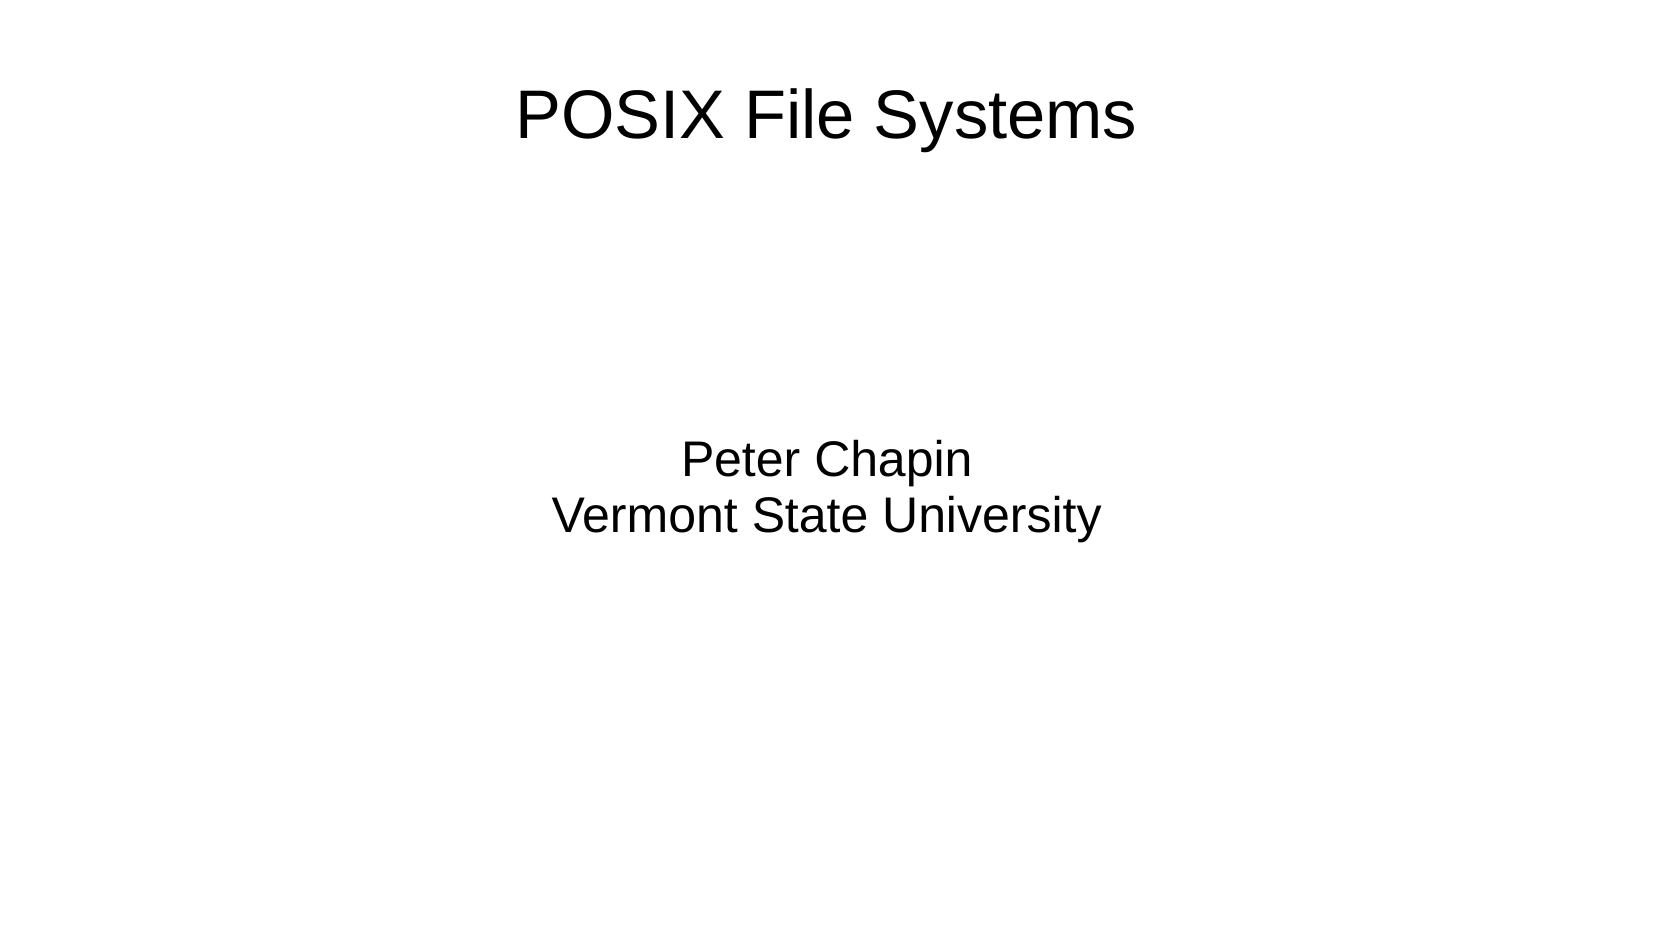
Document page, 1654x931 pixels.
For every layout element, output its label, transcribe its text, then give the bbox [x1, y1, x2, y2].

title POSIX File Systems [82, 37, 1571, 193]
subtitle Peter Chapin Vermont State University [82, 217, 1571, 758]
